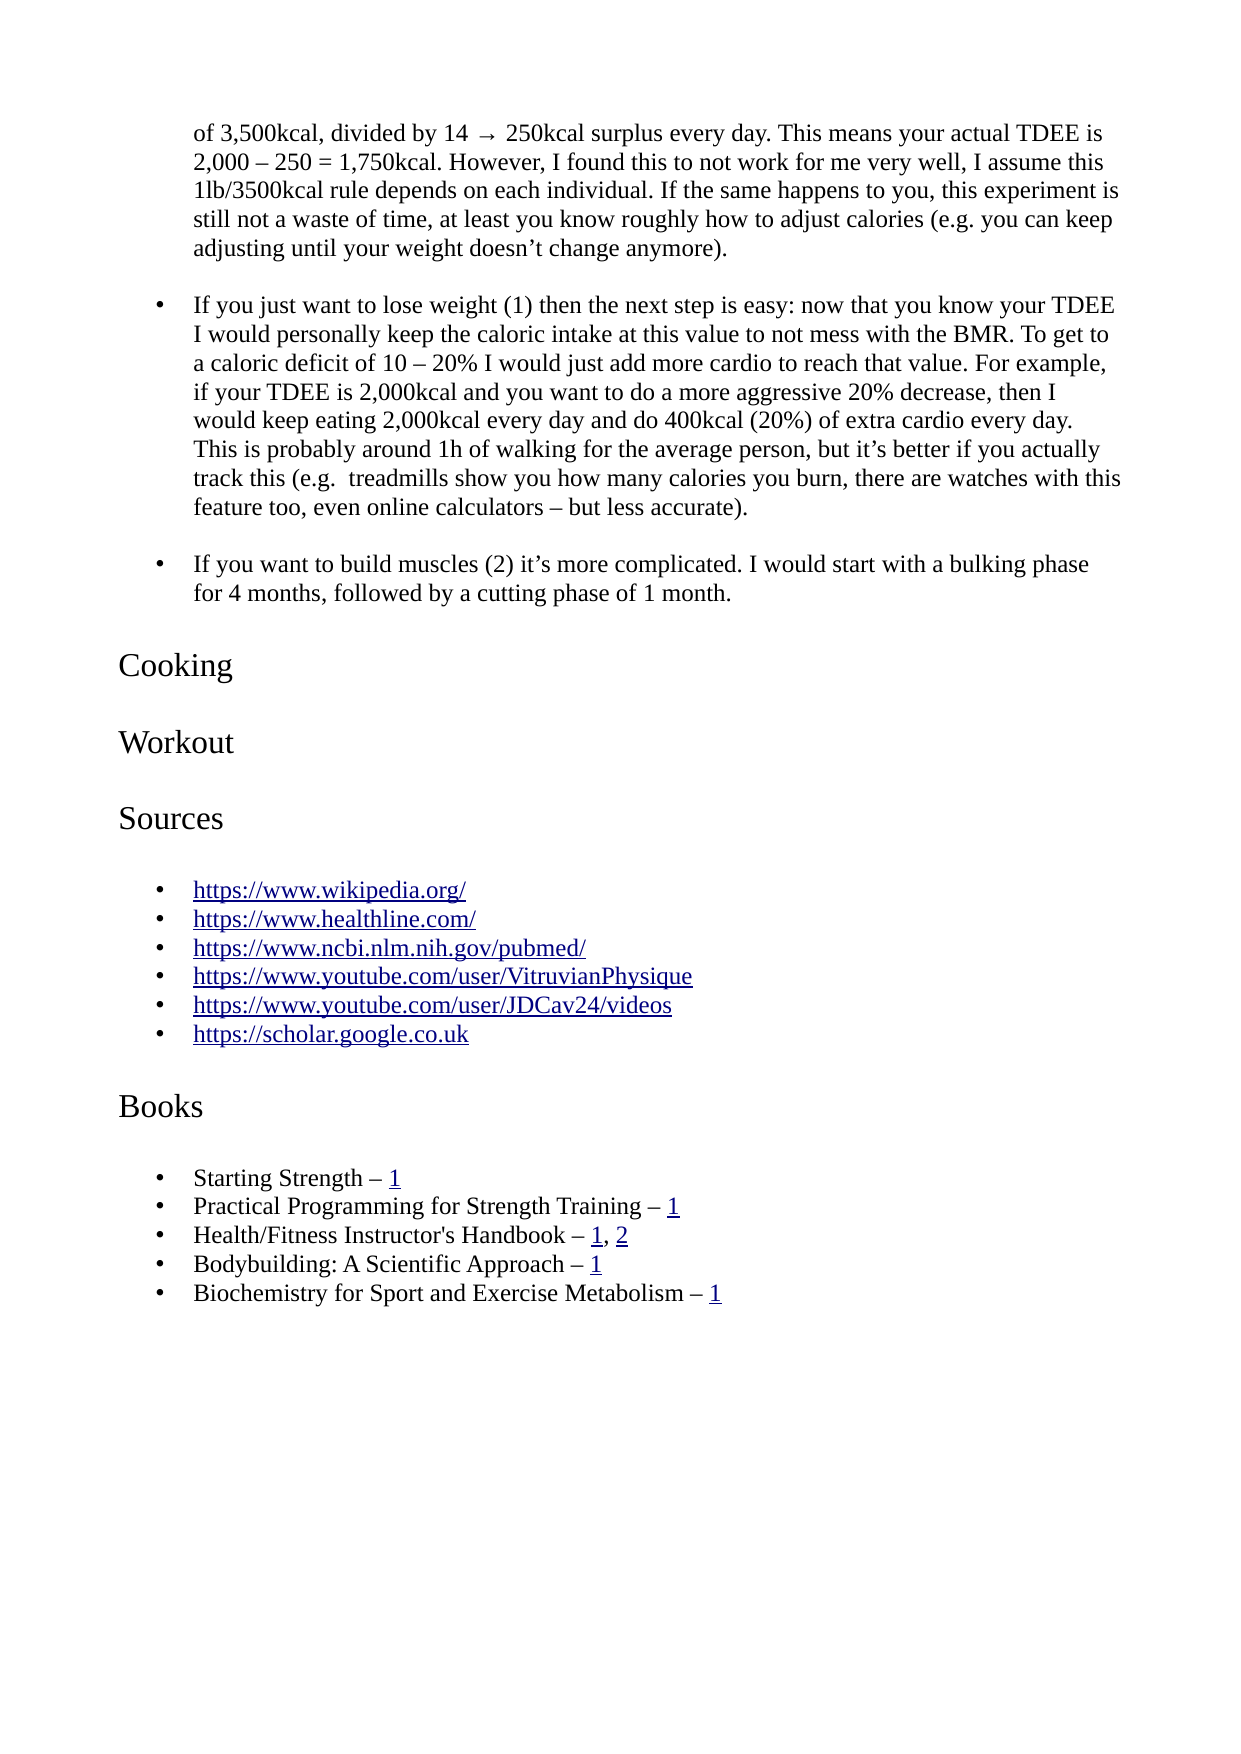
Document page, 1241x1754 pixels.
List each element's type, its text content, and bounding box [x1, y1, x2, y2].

text Books [118, 1086, 1122, 1124]
text Cooking [118, 645, 1122, 683]
text Sources [118, 798, 1122, 837]
list If you just want to lose weight (1) then the next step is easy: now that you know your TDEE I would personally keep the caloric intake at this value to not mess with the BMR. To get to a caloric deficit of 10 – 20% I would just add more cardio to reach that value. For example, if your TDEE is 2,000kcal and you want to do a more aggressive 20% decrease, then I would keep eating 2,000kcal every day and do 400kcal (20%) of extra cardio every day. This is probably around 1h of walking for the average person, but it’s better if you actually track this (e.g. treadmills show you how many calories you burn, there are watches with this feature too, even online calculators – but less accurate). [156, 291, 1122, 521]
list Bodybuilding: A Scientific Approach – 1 [156, 1249, 1122, 1278]
list https://www.wikipedia.org/ [156, 875, 1122, 904]
list Practical Programming for Strength Training – 1 [156, 1191, 1122, 1220]
list Health/Fitness Instructor's Handbook – 1, 2 [156, 1220, 1122, 1249]
list https://www.youtube.com/user/VitruvianPhysique [156, 961, 1122, 990]
list https://scholar.google.co.uk [156, 1019, 1122, 1048]
list https://www.youtube.com/user/JDCav24/videos [156, 990, 1122, 1019]
list of 3,500kcal, divided by 14 → 250kcal surplus every day. This means your actual TDEE is 2,000 – 250 = 1,750kcal. However, I found this to not work for me very well, I assume this 1lb/3500kcal rule depends on each individual. If the same happens to you, this experiment is still not a waste of time, at least you know roughly how to adjust calories (e.g. you can keep adjusting until your weight doesn’t change anymore). [156, 118, 1122, 262]
list Biochemistry for Sport and Exercise Metabolism – 1 [156, 1278, 1122, 1306]
list https://www.ncbi.nlm.nih.gov/pubmed/ [156, 933, 1122, 961]
list If you want to build muscles (2) it’s more complicated. I would start with a bulking phase for 4 months, followed by a cutting phase of 1 month. [156, 549, 1122, 607]
list https://www.healthline.com/ [156, 904, 1122, 933]
list Starting Strength – 1 [156, 1163, 1122, 1191]
text Workout [118, 722, 1122, 760]
